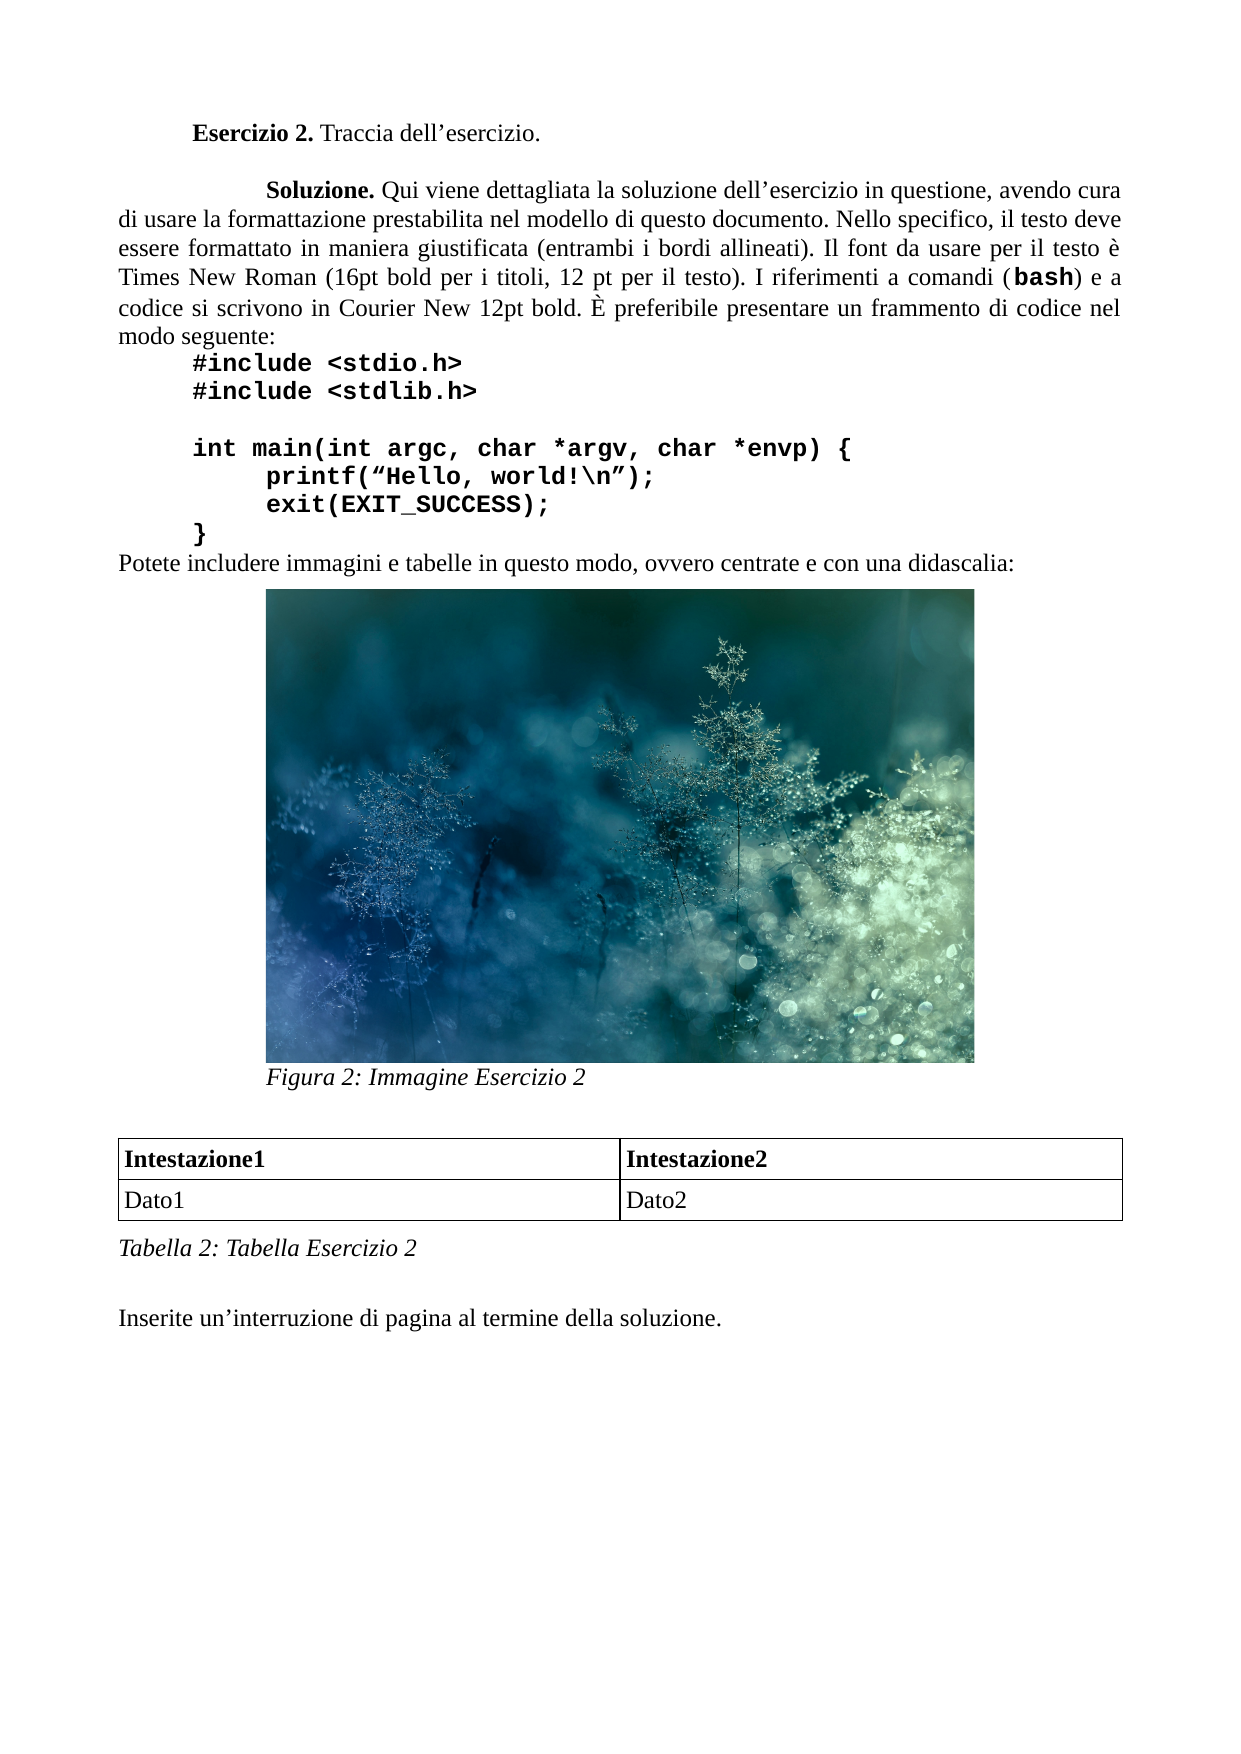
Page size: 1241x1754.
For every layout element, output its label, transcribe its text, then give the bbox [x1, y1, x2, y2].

picture [638, 857, 645, 865]
picture [605, 851, 619, 861]
picture [641, 721, 653, 731]
picture [425, 764, 438, 774]
picture [396, 791, 403, 801]
table_header Intestazione2 [621, 1139, 1122, 1179]
text int main(int argc, char *argv, char *envp) { [118, 435, 1122, 463]
picture [644, 847, 666, 856]
text Soluzione. Qui viene dettagliata la soluzione dell’esercizio in questione, avendo cura di usare la formattazione prestabilita nel modello di questo documento. Nello specifico, il testo deve essere formattato in maniera giustificata (entrambi i bordi allineati). Il font da usare per il testo è Times New Roman (16pt bold per i titoli, 12 pt per il testo). I riferimenti a comandi (bash) e a codice si scrivono in Courier New 12pt bold. È preferibile presentare un frammento di codice nel modo seguente: [118, 176, 1122, 350]
picture [653, 879, 663, 887]
text #include <stdio.h> [118, 350, 1122, 378]
picture [573, 797, 643, 851]
picture [464, 779, 472, 788]
text } [118, 520, 1122, 548]
picture [359, 794, 369, 806]
table_cell Dato1 [119, 1180, 619, 1220]
text #include <stdlib.h> [118, 378, 1122, 407]
picture [625, 723, 637, 735]
picture [659, 799, 672, 804]
picture [541, 874, 549, 881]
text exit(EXIT_SUCCESS); [118, 492, 1122, 520]
text Potete includere immagini e tabelle in questo modo, ovvero centrate e con una didascalia: [118, 548, 1122, 577]
picture [529, 976, 540, 989]
picture [676, 815, 689, 826]
picture [431, 790, 441, 797]
table_cell Dato2 [621, 1180, 1122, 1220]
text printf(“Hello, world!\n”); [118, 463, 1122, 492]
picture [611, 756, 619, 762]
picture [669, 842, 683, 859]
picture [635, 898, 651, 915]
picture [423, 782, 431, 795]
text Figura 2: Immagine Esercizio 2 [266, 1063, 974, 1091]
picture [630, 713, 642, 721]
text Tabella 2: Tabella Esercizio 2 [118, 1233, 1122, 1262]
text Esercizio 2. Traccia dell’esercizio. [118, 118, 1122, 147]
table_header Intestazione1 [119, 1139, 619, 1179]
picture [548, 863, 554, 871]
picture [265, 589, 975, 1063]
picture [659, 820, 680, 842]
text Inserite un’interruzione di pagina al termine della soluzione. [118, 1303, 1122, 1332]
picture [508, 814, 519, 825]
picture [593, 845, 603, 852]
